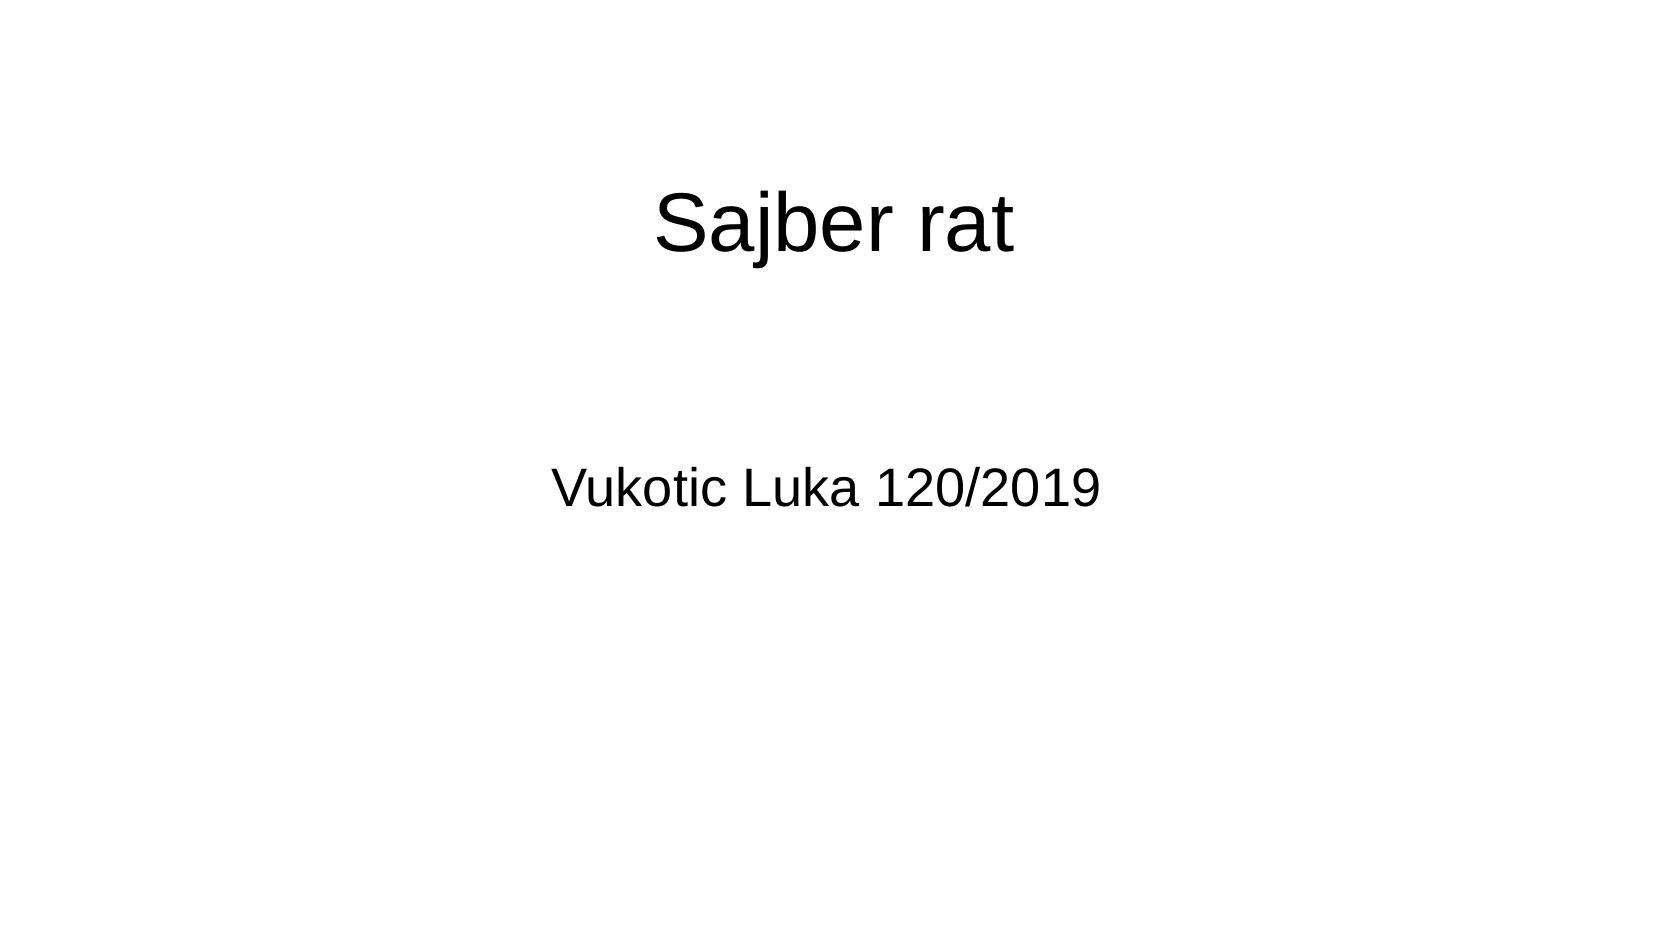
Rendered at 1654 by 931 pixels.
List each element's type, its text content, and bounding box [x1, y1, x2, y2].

subtitle Vukotic Luka 120/2019 [82, 217, 1571, 758]
title Sajber rat [90, 144, 1579, 301]
